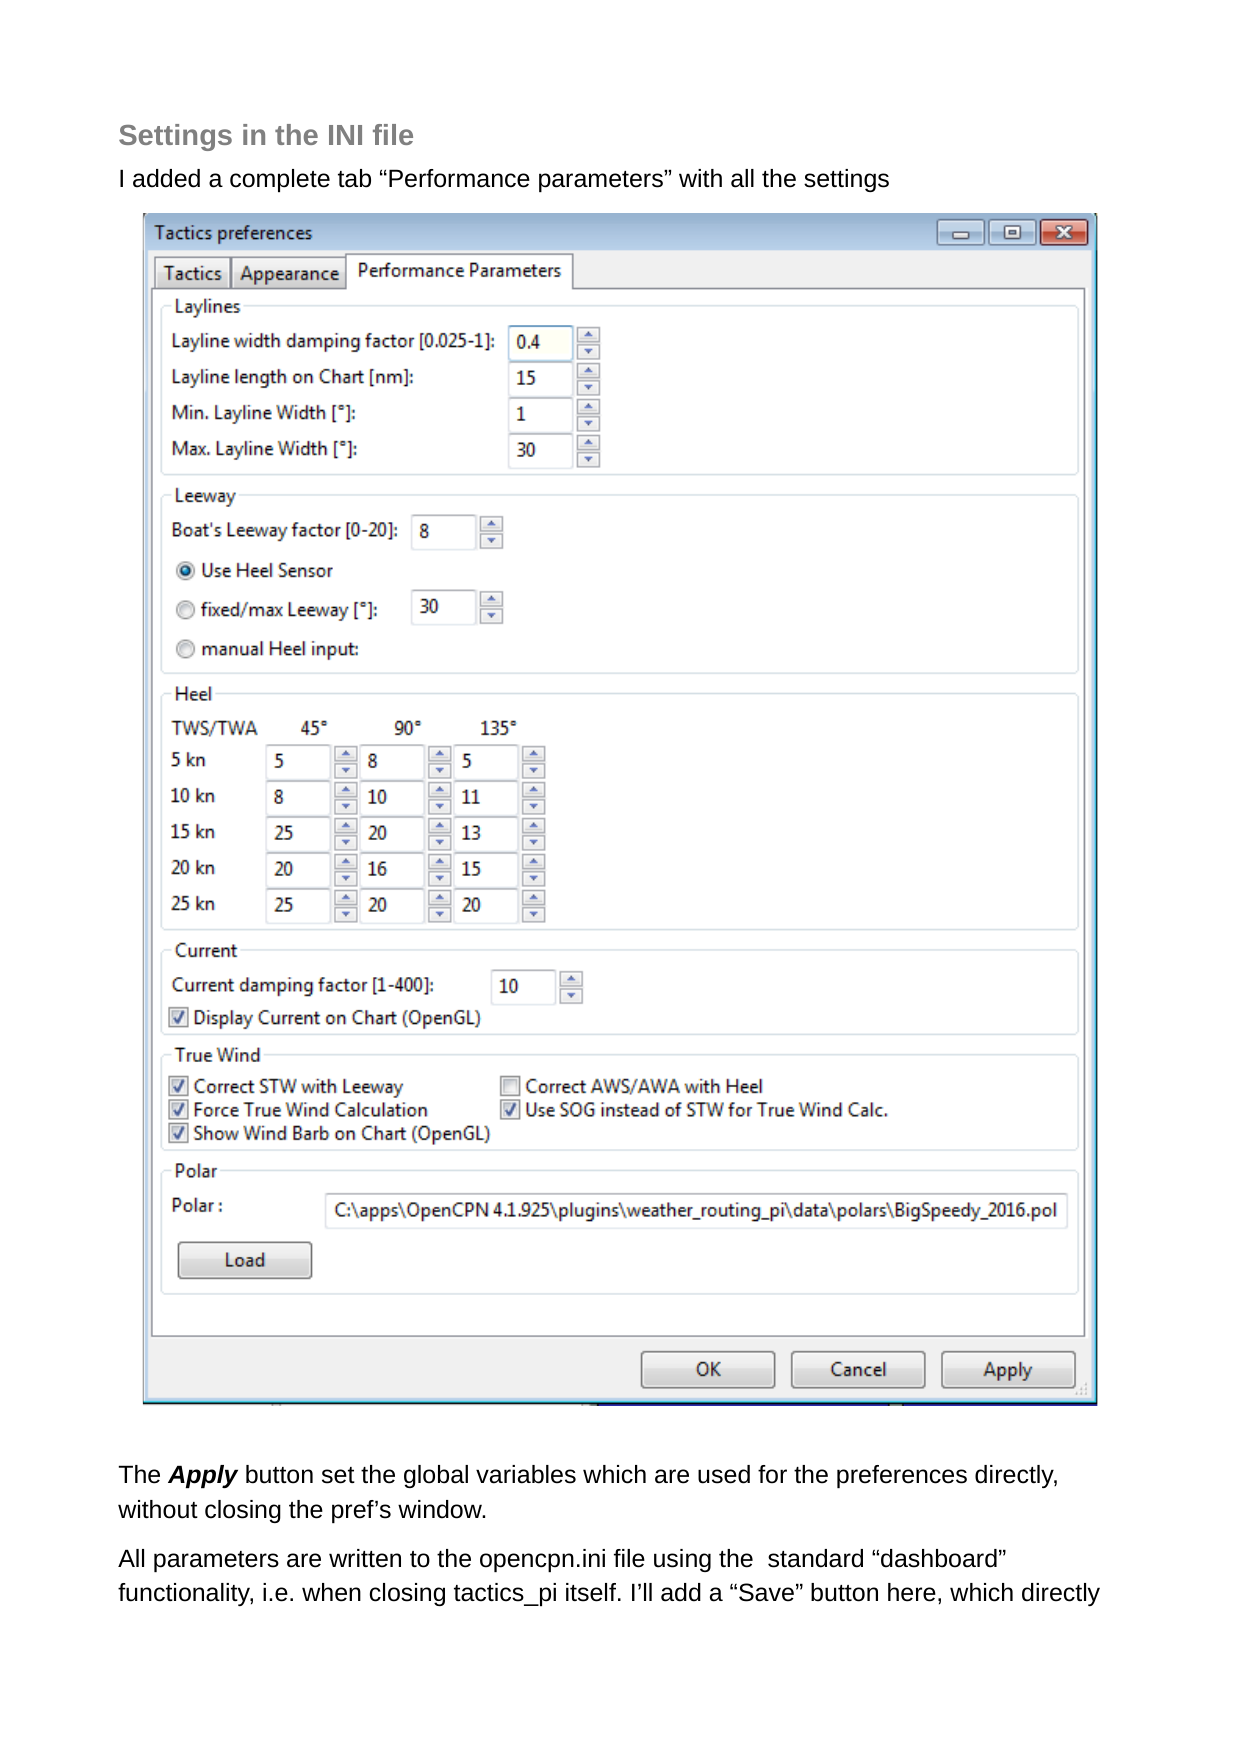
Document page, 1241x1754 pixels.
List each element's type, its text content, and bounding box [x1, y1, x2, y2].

text All parameters are written to the opencpn.ini file using the standard “dashboard” functionality, i.e. when closing tactics_pi itself. I’ll add a “Save” button here, which directly [118, 1544, 1122, 1607]
picture [142, 213, 1098, 1406]
subtitle Settings in the INI file [118, 118, 1122, 152]
text The Apply button set the global variables which are used for the preferences directly, without closing the pref’s window. [118, 1460, 1122, 1523]
text I added a complete tab “Performance parameters” with all the settings [118, 164, 1122, 193]
